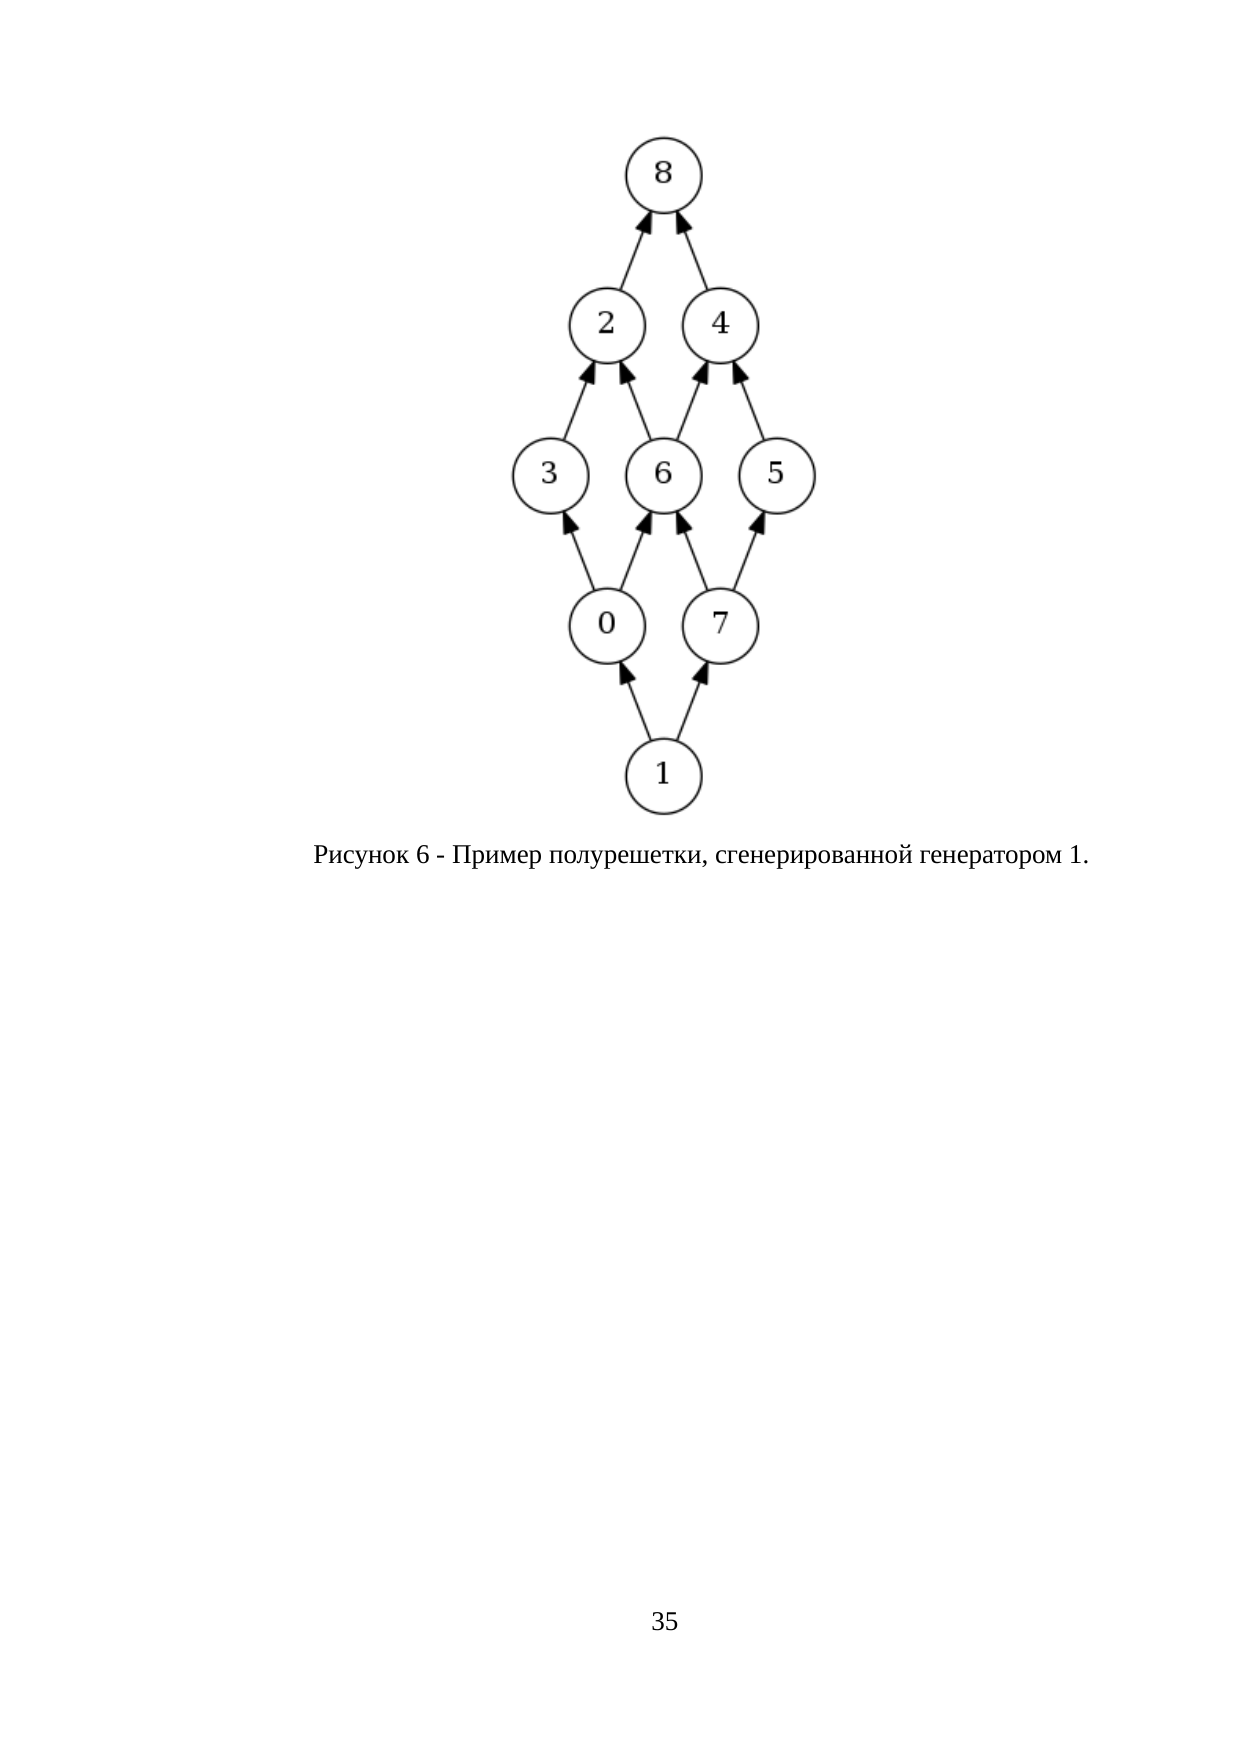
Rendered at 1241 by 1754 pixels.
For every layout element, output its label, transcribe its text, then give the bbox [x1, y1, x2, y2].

picture [505, 130, 823, 823]
text Рисунок 6 - Пример полурешетки, сгенерированной генератором 1. [177, 118, 1152, 869]
